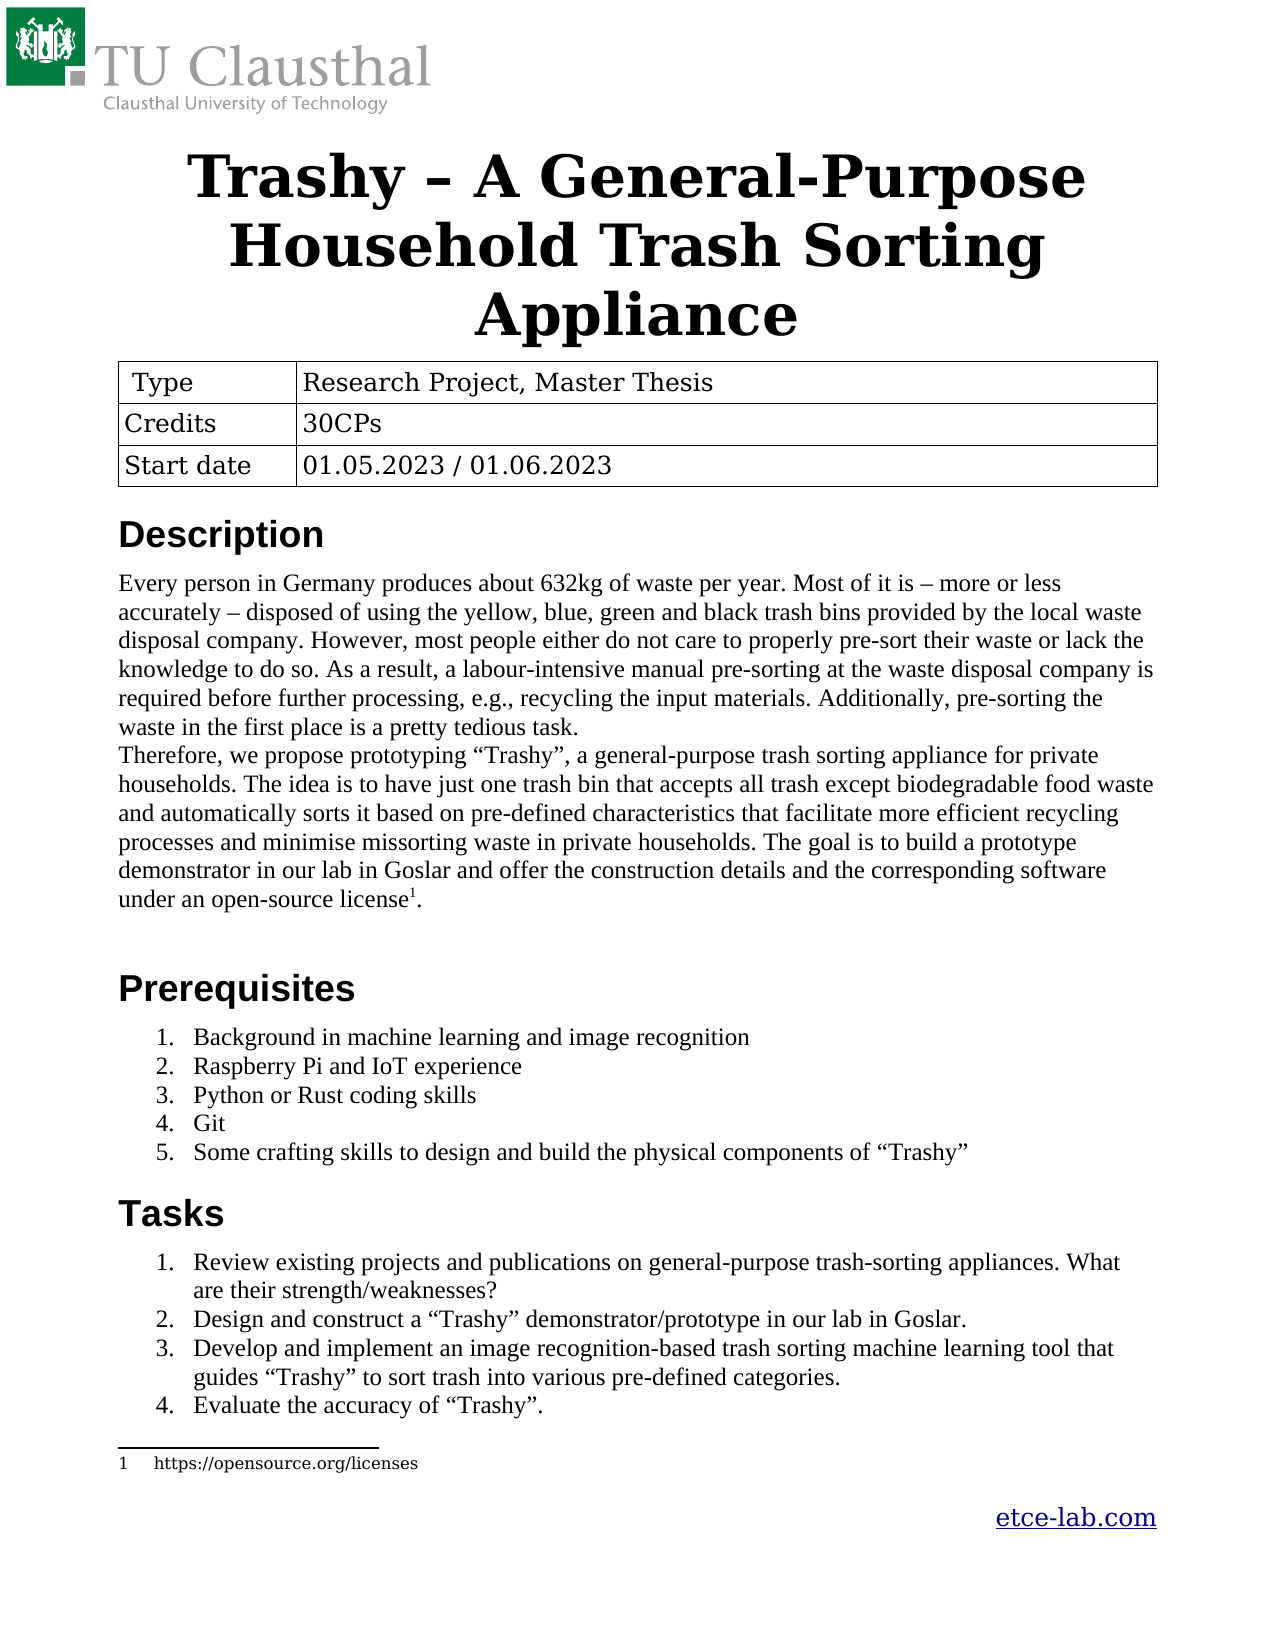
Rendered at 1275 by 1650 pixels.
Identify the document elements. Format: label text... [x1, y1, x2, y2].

subtitle Prerequisites [118, 967, 1157, 1010]
table_header Research Project, Master Thesis [297, 362, 1157, 403]
text https://opensource.org/licenses [118, 1454, 1157, 1473]
list Design and construct a “Trashy” demonstrator/prototype in our lab in Goslar. [156, 1304, 1157, 1333]
table_header Type [119, 362, 296, 403]
list Git [156, 1108, 1157, 1137]
table_cell 01.05.2023 / 01.06.2023 [297, 446, 1157, 486]
subtitle Tasks [118, 1191, 1157, 1234]
subtitle Description [118, 512, 1157, 555]
list Develop and implement an image recognition-based trash sorting machine learning tool that guides “Trashy” to sort trash into various pre-defined categories. [156, 1333, 1157, 1390]
table_cell Start date [119, 446, 296, 486]
text Therefore, we propose prototyping “Trashy”, a general-purpose trash sorting appliance for private households. The idea is to have just one trash bin that accepts all trash except biodegradable food waste and automatically sorts it based on pre-defined characteristics that facilitate more efficient recycling processes and minimise missorting waste in private households. The goal is to build a prototype demonstrator in our lab in Goslar and offer the construction details and the corresponding software under an open-source license. [118, 740, 1157, 913]
table_cell 30CPs [297, 404, 1157, 444]
list Python or Rust coding skills [156, 1080, 1157, 1108]
text Every person in Germany produces about 632kg of waste per year. Most of it is – more or less accurately – disposed of using the yellow, blue, green and black trash bins provided by the local waste disposal company. However, most people either do not care to properly pre-sort their waste or lack the knowledge to do so. As a result, a labour-intensive manual pre-sorting at the waste disposal company is required before further processing, e.g., recycling the input materials. Additionally, pre-sorting the waste in the first place is a pretty tedious task. [118, 568, 1157, 740]
list Some crafting skills to design and build the physical components of “Trashy” [156, 1137, 1157, 1166]
table_cell Credits [119, 404, 296, 444]
list Evaluate the accuracy of “Trashy”. [156, 1390, 1157, 1419]
title Trashy – A General-Purpose Household Trash Sorting Appliance [118, 143, 1157, 349]
list Review existing projects and publications on general-purpose trash-sorting appliances. What are their strength/weaknesses? [156, 1247, 1157, 1304]
list Raspberry Pi and IoT experience [156, 1051, 1157, 1080]
list Background in machine learning and image recognition [156, 1022, 1157, 1051]
